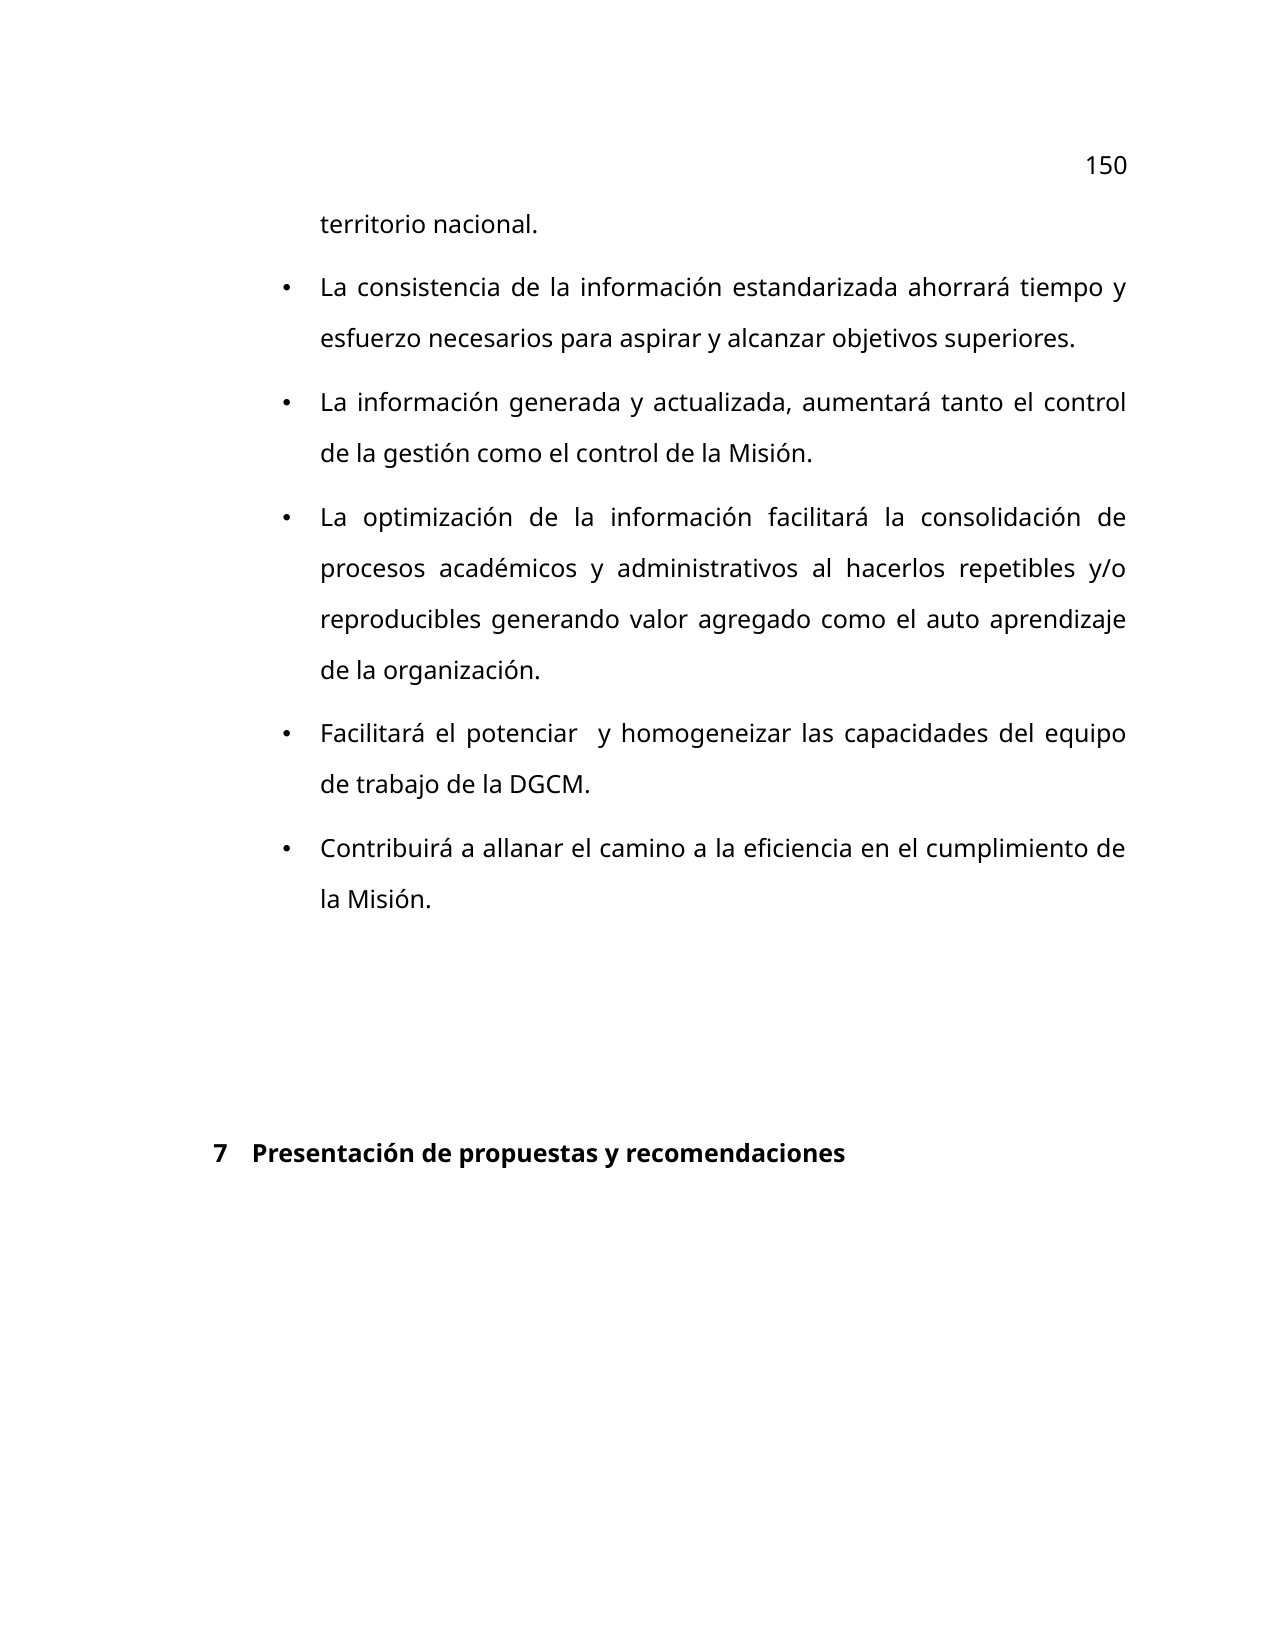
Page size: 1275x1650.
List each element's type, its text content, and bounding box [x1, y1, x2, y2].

list La consistencia de la información estandarizada ahorrará tiempo y esfuerzo necesarios para aspirar y alcanzar objetivos superiores. [282, 270, 1127, 355]
list Facilitará el potenciar y homogeneizar las capacidades del equipo de trabajo de la DGCM. [282, 716, 1127, 801]
list La información generada y actualizada, aumentará tanto el control de la gestión como el control de la Misión. [282, 385, 1127, 470]
list territorio nacional. [282, 207, 1127, 241]
list Contribuirá a allanar el camino a la eficiencia en el cumplimiento de la Misión. [282, 831, 1127, 916]
subtitle Presentación de propuestas y recomendaciones [207, 1136, 1127, 1170]
list La optimización de la información facilitará la consolidación de procesos académicos y administrativos al hacerlos repetibles y/o reproducibles generando valor agregado como el auto aprendizaje de la organización. [282, 499, 1127, 686]
